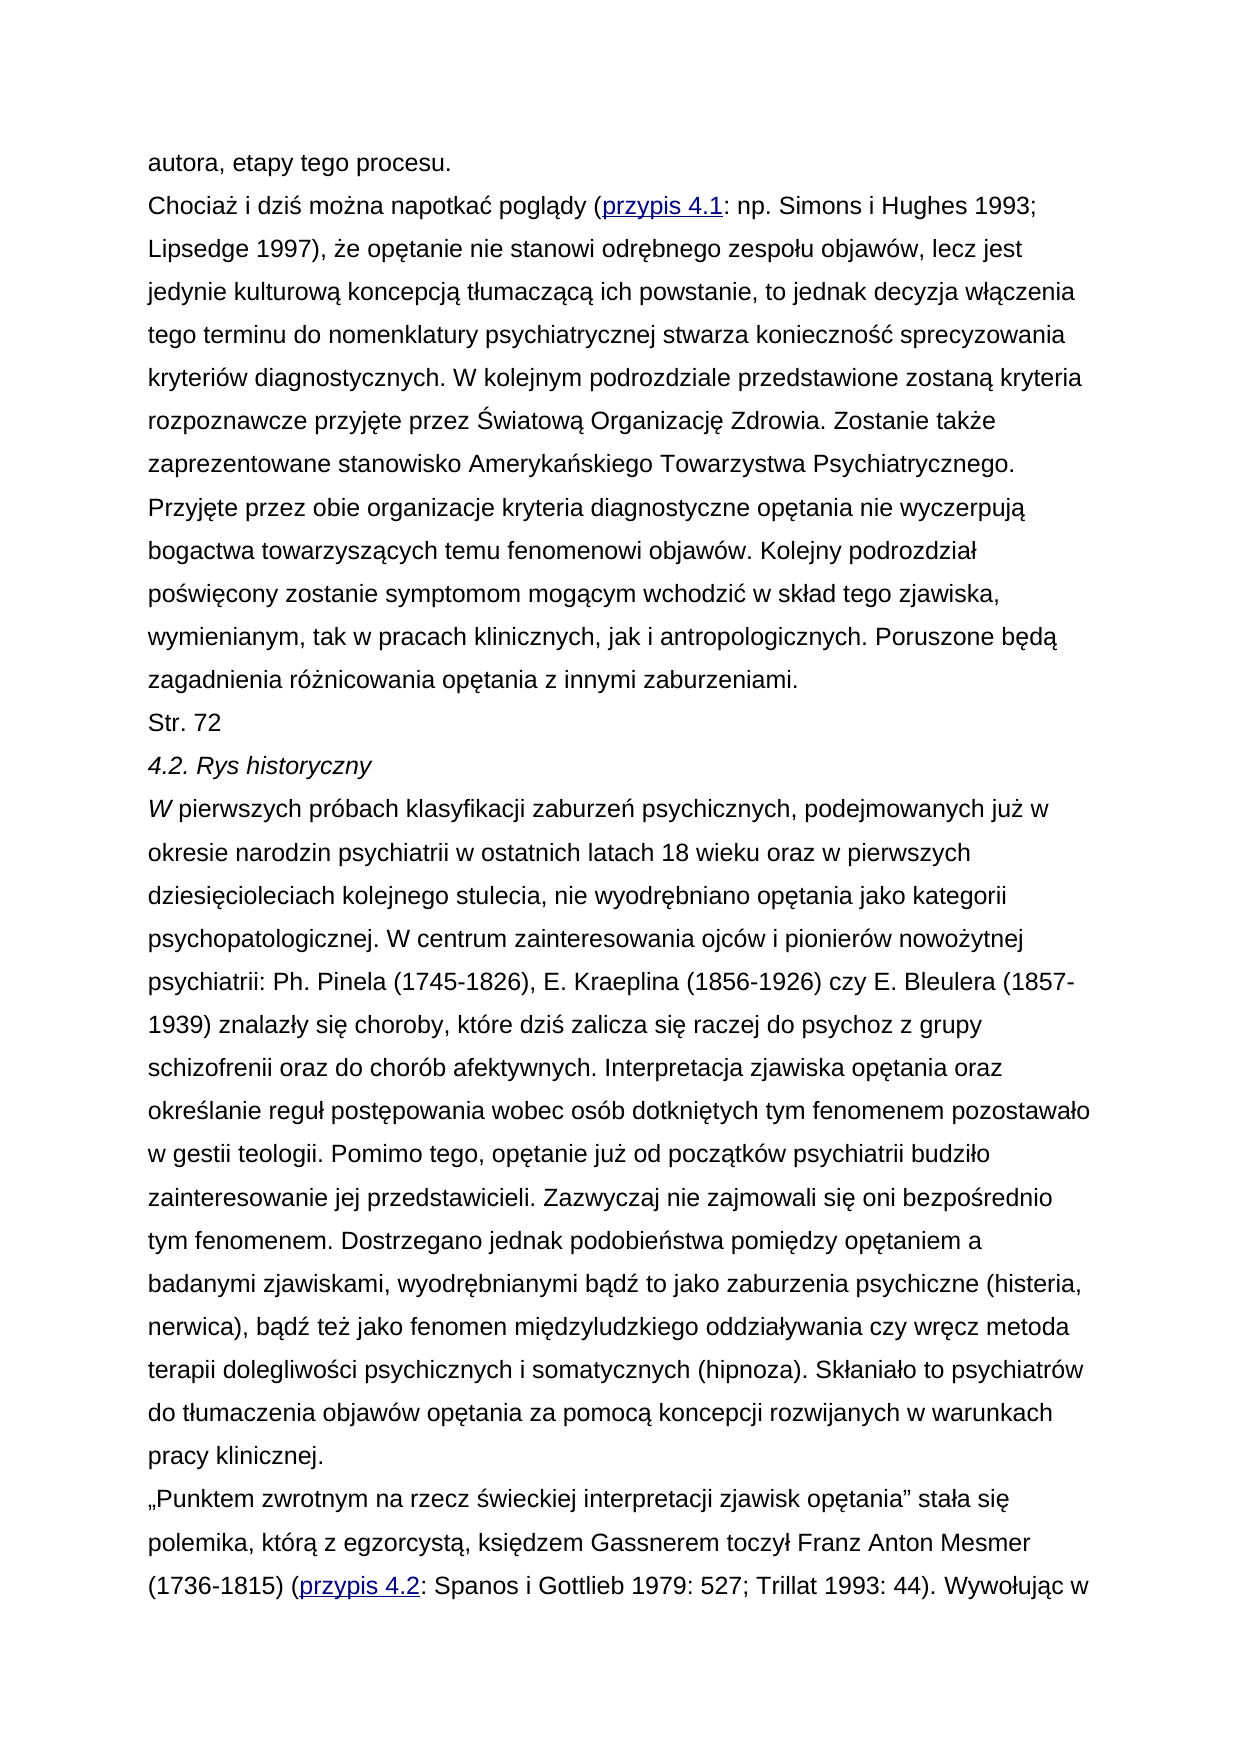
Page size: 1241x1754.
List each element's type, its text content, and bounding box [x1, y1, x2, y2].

text W pierwszych próbach klasyfikacji zaburzeń psychicznych, podejmowanych już w okresie narodzin psychiatrii w ostatnich latach 18 wieku oraz w pierwszych dziesięcioleciach kolejnego stulecia, nie wyodrębniano opętania jako kategorii psychopatologicznej. W centrum zainteresowania ojców i pionierów nowożytnej psychiatrii: Ph. Pinela (1745-1826), E. Kraeplina (1856-1926) czy E. Bleulera (1857-1939) znalazły się choroby, które dziś zalicza się raczej do psychoz z grupy schizofrenii oraz do chorób afektywnych. Interpretacja zjawiska opętania oraz określanie reguł postępowania wobec osób dotkniętych tym fenomenem pozostawało w gestii teologii. Pomimo tego, opętanie już od początków psychiatrii budziło zainteresowanie jej przedstawicieli. Zazwyczaj nie zajmowali się oni bezpośrednio tym fenomenem. Dostrzegano jednak podobieństwa pomiędzy opętaniem a badanymi zjawiskami, wyodrębnianymi bądź to jako zaburzenia psychiczne (histeria, nerwica), bądź też jako fenomen międzyludzkiego oddziaływania czy wręcz metoda terapii dolegliwości psychicznych i somatycznych (hipnoza). Skłaniało to psychiatrów do tłumaczenia objawów opętania za pomocą koncepcji rozwijanych w warunkach pracy klinicznej. [148, 794, 1093, 1470]
subtitle 4.2. Rys historyczny [148, 751, 1093, 780]
text „Punktem zwrotnym na rzecz świeckiej interpretacji zjawisk opętania” stała się polemika, którą z egzorcystą, księdzem Gassnerem toczył Franz Anton Mesmer (1736-1815) (przypis 4.2: Spanos i Gottlieb 1979: 527; Trillat 1993: 44). Wywołując w [148, 1484, 1093, 1599]
text autora, etapy tego procesu. [148, 148, 1093, 176]
text Przyjęte przez obie organizacje kryteria diagnostyczne opętania nie wyczerpują bogactwa towarzyszących temu fenomenowi objawów. Kolejny podrozdział poświęcony zostanie symptomom mogącym wchodzić w skład tego zjawiska, wymienianym, tak w pracach klinicznych, jak i antropologicznych. Poruszone będą zagadnienia różnicowania opętania z innymi zaburzeniami. [148, 493, 1093, 694]
text Chociaż i dziś można napotkać poglądy (przypis 4.1: np. Simons i Hughes 1993; Lipsedge 1997), że opętanie nie stanowi odrębnego zespołu objawów, lecz jest jedynie kulturową koncepcją tłumaczącą ich powstanie, to jednak decyzja włączenia tego terminu do nomenklatury psychiatrycznej stwarza konieczność sprecyzowania kryteriów diagnostycznych. W kolejnym podrozdziale przedstawione zostaną kryteria rozpoznawcze przyjęte przez Światową Organizację Zdrowia. Zostanie także zaprezentowane stanowisko Amerykańskiego Towarzystwa Psychiatrycznego. [148, 191, 1093, 478]
text Str. 72 [148, 708, 1093, 737]
